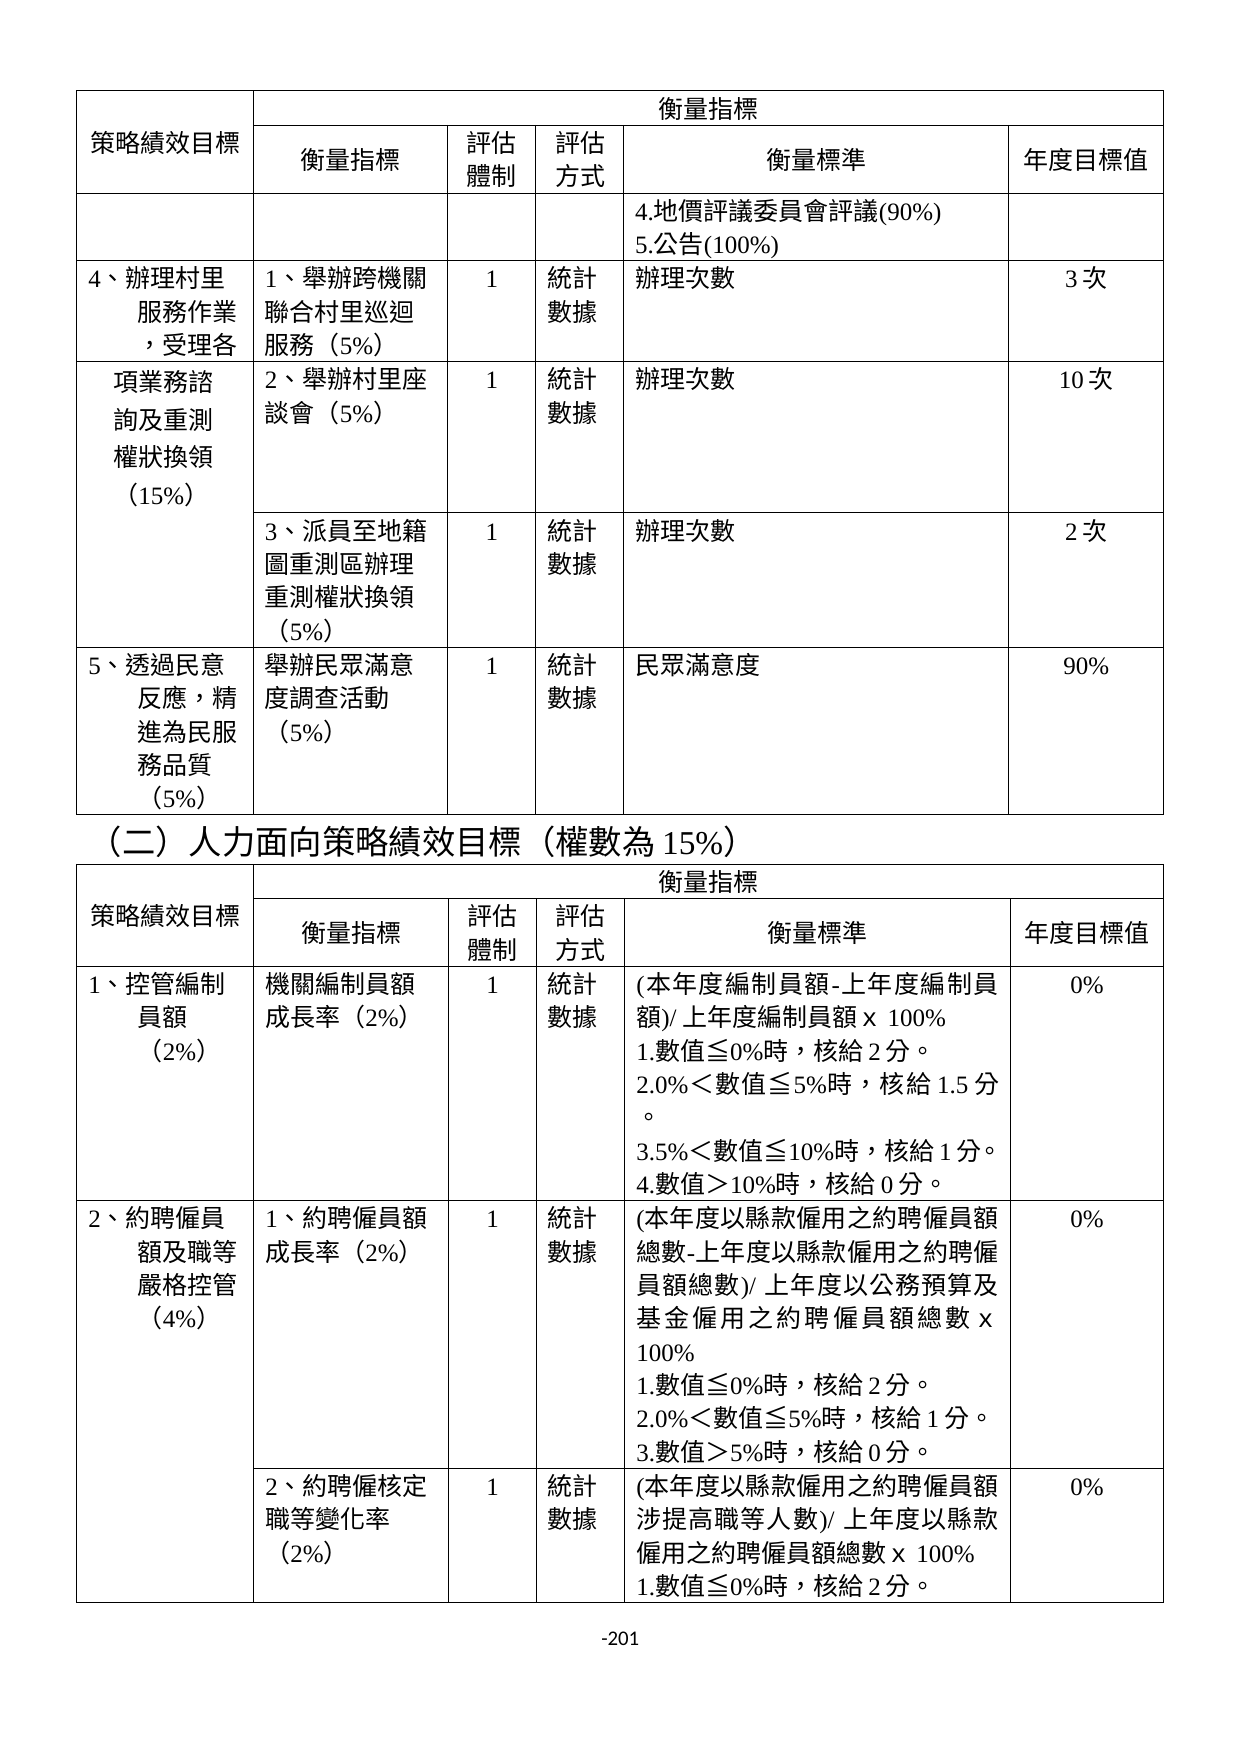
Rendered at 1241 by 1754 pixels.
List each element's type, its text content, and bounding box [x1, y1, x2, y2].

table_cell 0% [1011, 1201, 1163, 1468]
table_cell 4.地價評議委員會評議(90%) 5.公告(100%) [624, 194, 1008, 260]
table_cell [77, 194, 253, 260]
table_cell 衡量標準 [624, 126, 1008, 192]
table_cell 2次 [1009, 513, 1163, 647]
table_cell 1、舉辦跨機關聯合村里巡迴服務（5%） [254, 261, 447, 361]
table_cell (本年度以縣款僱用之約聘僱員額涉提高職等人數)/ 上年度以縣款僱用之約聘僱員額總數ｘ100% 1.數值≦0%時，核給2分。 [625, 1469, 1010, 1602]
table_cell 評估方式 [536, 126, 623, 192]
table_cell 統計數據 [536, 648, 623, 814]
text （二）人力面向策略績效目標（權數為15%） [88, 815, 1152, 864]
table_cell 統計數據 [537, 1469, 624, 1602]
table_cell (本年度編制員額-上年度編制員額)/ 上年度編制員額ｘ100% 1.數值≦0%時，核給2分。 2.0%＜數值≦5%時，核給1.5分。 3.5%＜數值≦10%時，核給1分。 4.數值＞10%時，核給0分。 [625, 967, 1010, 1200]
table_header 策略績效目標 [77, 91, 253, 192]
table_cell 辦理次數 [624, 513, 1008, 647]
table_cell 10次 [1009, 362, 1163, 512]
table_cell 0% [1011, 967, 1163, 1200]
table_cell 機關編制員額成長率（2%） [254, 967, 448, 1200]
table_cell 統計數據 [536, 362, 623, 512]
table_cell 舉辦民眾滿意度調查活動（5%） [254, 648, 447, 814]
table_cell 衡量指標 [254, 899, 448, 966]
table_cell 控管編制員額（2%） [77, 967, 253, 1200]
table_cell [77, 512, 253, 647]
table_cell [77, 1468, 253, 1602]
table_cell 3次 [1009, 261, 1163, 361]
table_cell 統計數據 [537, 967, 624, 1200]
table_cell [1009, 194, 1163, 260]
table_cell 評估方式 [537, 899, 624, 966]
table_cell 辦理次數 [624, 261, 1008, 361]
table_cell 統計數據 [537, 1201, 624, 1468]
table_cell 衡量指標 [254, 126, 447, 192]
table_cell 透過民意反應，精進為民服務品質（5%） [77, 648, 253, 814]
table_cell 約聘僱員額及職等嚴格控管（4%） [77, 1201, 253, 1468]
table_header 衡量指標 [254, 91, 1163, 125]
table_cell (本年度以縣款僱用之約聘僱員額總數-上年度以縣款僱用之約聘僱員額總數)/ 上年度以公務預算及基金僱用之約聘僱員額總數ｘ100% 1.數值≦0%時，核給2分。 2.0%＜數值≦5%時，核給1分。 3.數值＞5%時，核給0分。 [625, 1201, 1010, 1468]
table_header 策略績效目標 [77, 865, 253, 966]
table_cell 項業務諮 詢及重測 權狀換領 （15%） [77, 362, 253, 512]
table_cell 1 [449, 967, 536, 1200]
table_cell 民眾滿意度 [624, 648, 1008, 814]
table_cell 1、約聘僱員額成長率（2%） [254, 1201, 448, 1468]
table_cell 1 [448, 362, 535, 512]
table_cell 衡量標準 [625, 899, 1010, 966]
table_cell 辦理次數 [624, 362, 1008, 512]
table_cell [536, 194, 623, 260]
table_cell [448, 194, 535, 260]
table_cell 1 [448, 648, 535, 814]
table_cell 0% [1011, 1469, 1163, 1602]
table_cell 1 [449, 1201, 536, 1468]
table_cell 1 [449, 1469, 536, 1602]
table_cell 統計數據 [536, 261, 623, 361]
table_cell 1 [448, 513, 535, 647]
table_cell 年度目標值 [1011, 899, 1163, 966]
table_cell 1 [448, 261, 535, 361]
table_cell 辦理村里服務作業，受理各 [77, 261, 253, 361]
table_cell 年度目標值 [1009, 126, 1163, 192]
table_cell 統計數據 [536, 513, 623, 647]
table_header 衡量指標 [254, 865, 1163, 898]
table_cell 評估體制 [449, 899, 536, 966]
table_cell 90% [1009, 648, 1163, 814]
table_cell 2、舉辦村里座談會（5%） [254, 362, 447, 512]
table_cell 2、約聘僱核定職等變化率（2%） [254, 1469, 448, 1602]
table_cell [254, 194, 447, 260]
table_cell 3、派員至地籍圖重測區辦理重測權狀換領（5%） [254, 513, 447, 647]
table_cell 評估體制 [448, 126, 535, 192]
